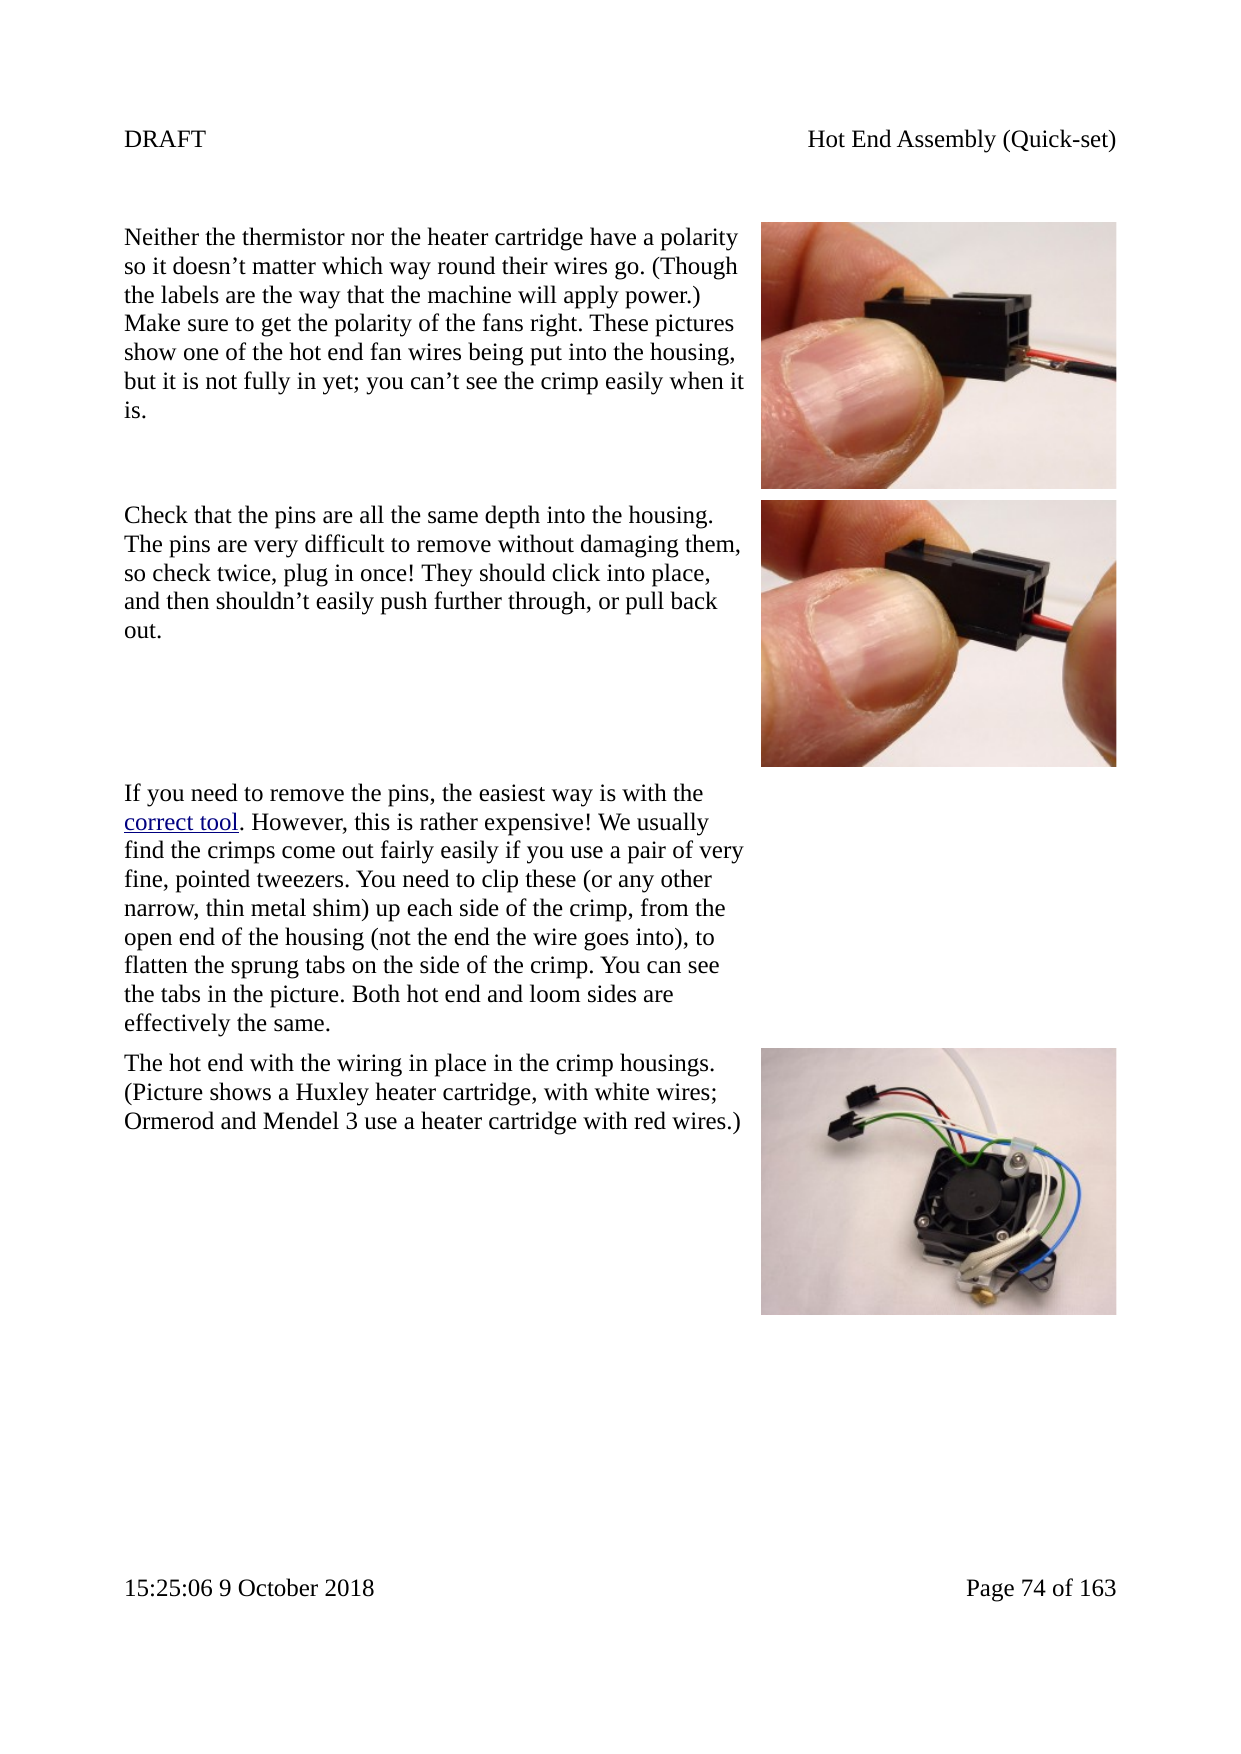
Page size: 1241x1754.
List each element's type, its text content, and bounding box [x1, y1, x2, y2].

table_cell If you need to remove the pins, the easiest way is with the correct tool. However, this is rather expensive! We usually find the crimps come out fairly easily if you use a pair of very fine, pointed tweezers. You need to clip these (or any other narrow, thin metal shim) up each side of the crimp, from the open end of the housing (not the end the wire goes into), to flatten the sprung tabs on the side of the crimp. You can see the tabs in the picture. Both hot end and loom sides are effectively the same. [118, 773, 755, 1043]
picture [761, 222, 1117, 489]
table_cell [755, 1043, 1122, 1321]
table_cell Neither the thermistor nor the heater cartridge have a polarity so it doesn’t matter which way round their wires go. (Though the labels are the way that the machine will apply power.) Make sure to get the polarity of the fans right. These pictures show one of the hot end fan wires being put into the housing, but it is not fully in yet; you can’t see the crimp easily when it is. [118, 217, 755, 494]
table_cell [755, 773, 1122, 1043]
table_cell [755, 217, 1122, 494]
table_cell Check that the pins are all the same depth into the housing. The pins are very difficult to remove without damaging them, so check twice, plug in once! They should click into place, and then shouldn’t easily push further through, or pull back out. [118, 495, 755, 772]
table_cell The hot end with the wiring in place in the crimp housings. (Picture shows a Huxley heater cartridge, with white wires; Ormerod and Mendel 3 use a heater cartridge with red wires.) [118, 1043, 755, 1321]
picture [761, 1048, 1117, 1315]
table_cell [755, 495, 1122, 772]
picture [761, 500, 1117, 767]
